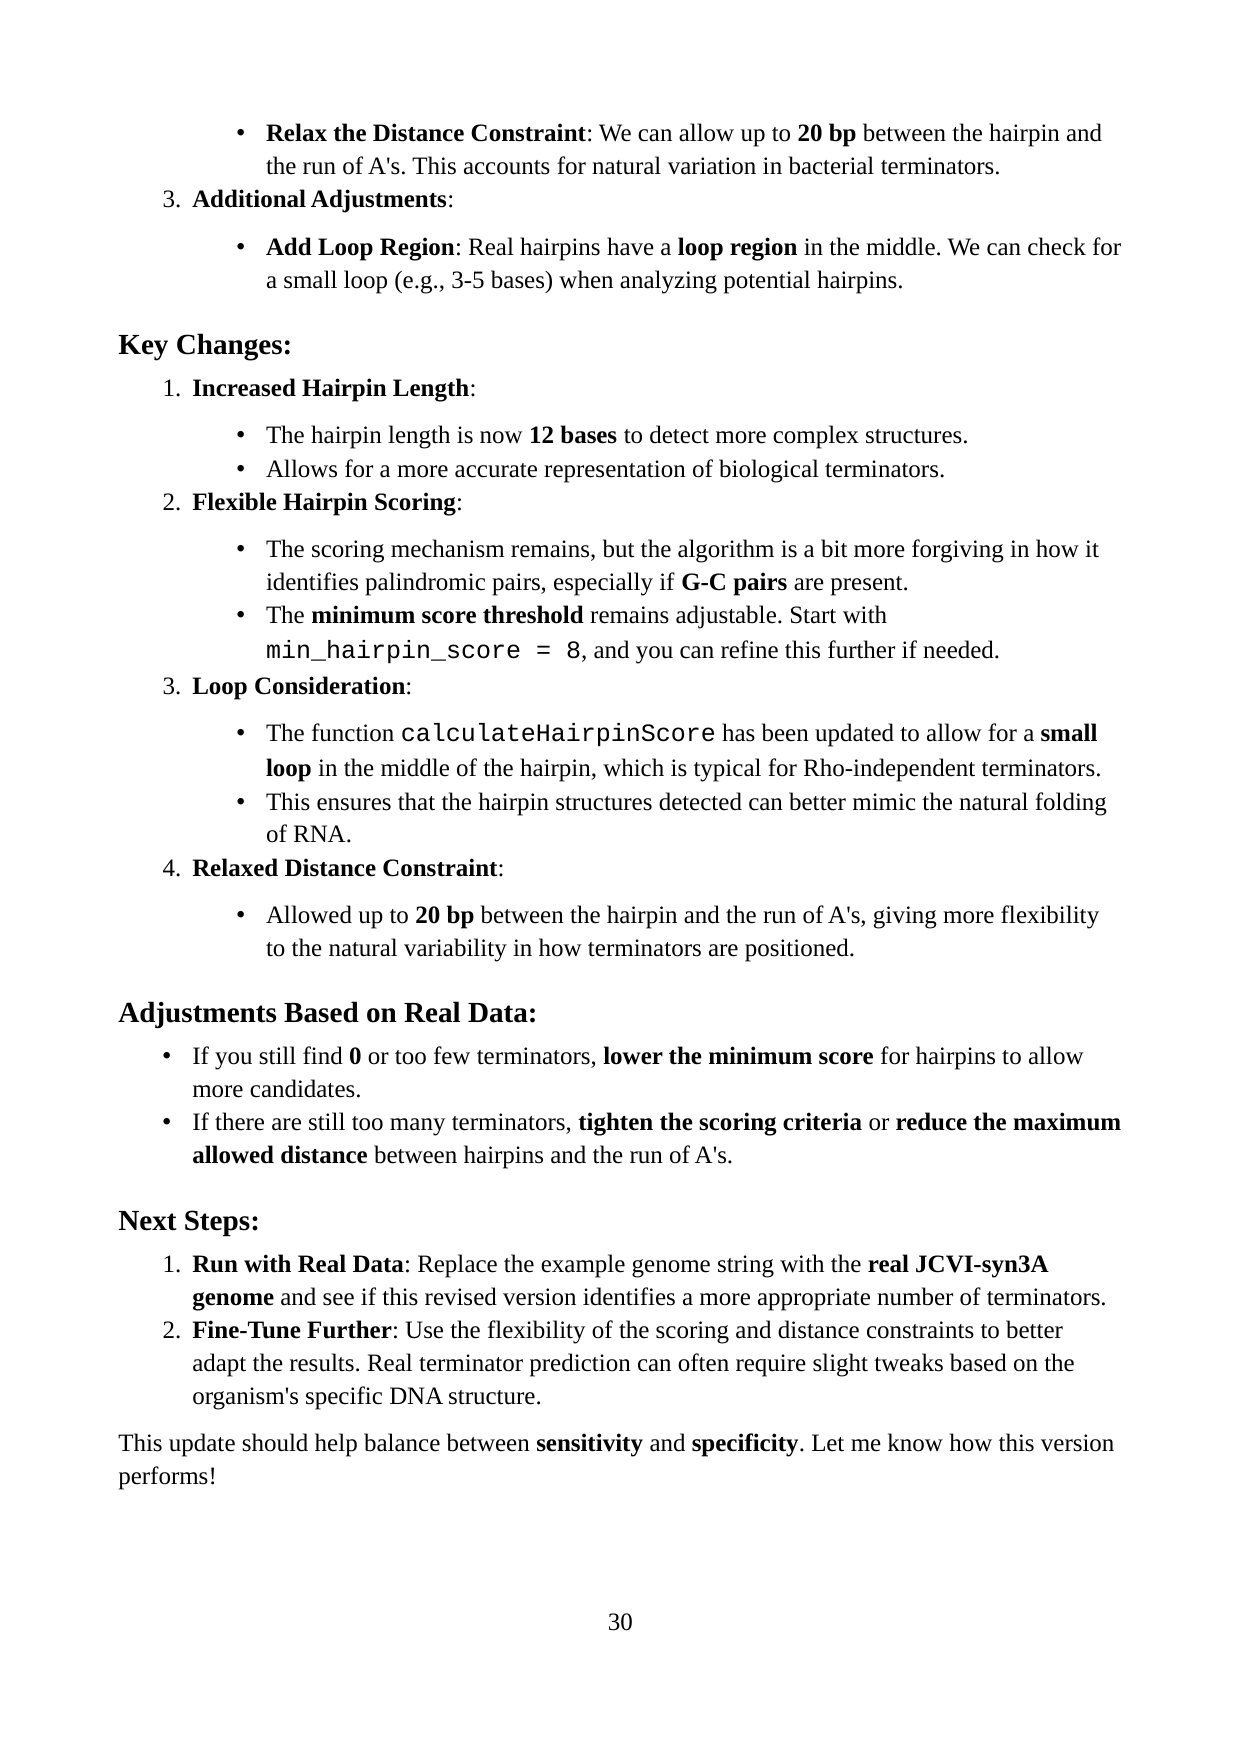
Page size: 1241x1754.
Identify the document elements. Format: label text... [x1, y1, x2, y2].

subtitle Next Steps: [118, 1203, 1122, 1236]
list Allows for a more accurate representation of biological terminators. [236, 454, 1122, 482]
list Relax the Distance Constraint: We can allow up to 20 bp between the hairpin and the run of A's. This accounts for natural variation in bacterial terminators. [236, 118, 1122, 180]
list Run with Real Data: Replace the example genome string with the real JCVI-syn3A genome and see if this revised version identifies a more appropriate number of terminators. [162, 1249, 1122, 1311]
subtitle Key Changes: [118, 327, 1122, 361]
list Loop Consideration: [162, 671, 1122, 699]
list Flexible Hairpin Scoring: [162, 487, 1122, 515]
list The hairpin length is now 12 bases to detect more complex structures. [236, 421, 1122, 449]
list The function calculateHairpinScore has been updated to allow for a small loop in the middle of the hairpin, which is typical for Rho-independent terminators. [236, 718, 1122, 782]
list The minimum score threshold remains adjustable. Start with min_hairpin_score = 8, and you can refine this further if needed. [236, 600, 1122, 666]
list If you still find 0 or too few terminators, lower the minimum score for hairpins to allow more candidates. [162, 1041, 1122, 1103]
list Additional Adjustments: [162, 184, 1122, 213]
list If there are still too many terminators, tighten the scoring criteria or reduce the maximum allowed distance between hairpins and the run of A's. [162, 1107, 1122, 1169]
list This ensures that the hairpin structures detected can better mimic the natural folding of RNA. [236, 787, 1122, 848]
list Fine-Tune Further: Use the flexibility of the scoring and distance constraints to better adapt the results. Real terminator prediction can often require slight tweaks based on the organism's specific DNA structure. [162, 1315, 1122, 1409]
list Increased Hairpin Length: [162, 373, 1122, 402]
list Relaxed Distance Constraint: [162, 853, 1122, 881]
text This update should help balance between sensitivity and specificity. Let me know how this version performs! [118, 1428, 1122, 1490]
list Add Loop Region: Real hairpins have a loop region in the middle. We can check for a small loop (e.g., 3-5 bases) when analyzing potential hairpins. [236, 232, 1122, 293]
subtitle Adjustments Based on Real Data: [118, 995, 1122, 1029]
list Allowed up to 20 bp between the hairpin and the run of A's, giving more flexibility to the natural variability in how terminators are positioned. [236, 900, 1122, 962]
list The scoring mechanism remains, but the algorithm is a bit more forgiving in how it identifies palindromic pairs, especially if G-C pairs are present. [236, 534, 1122, 596]
